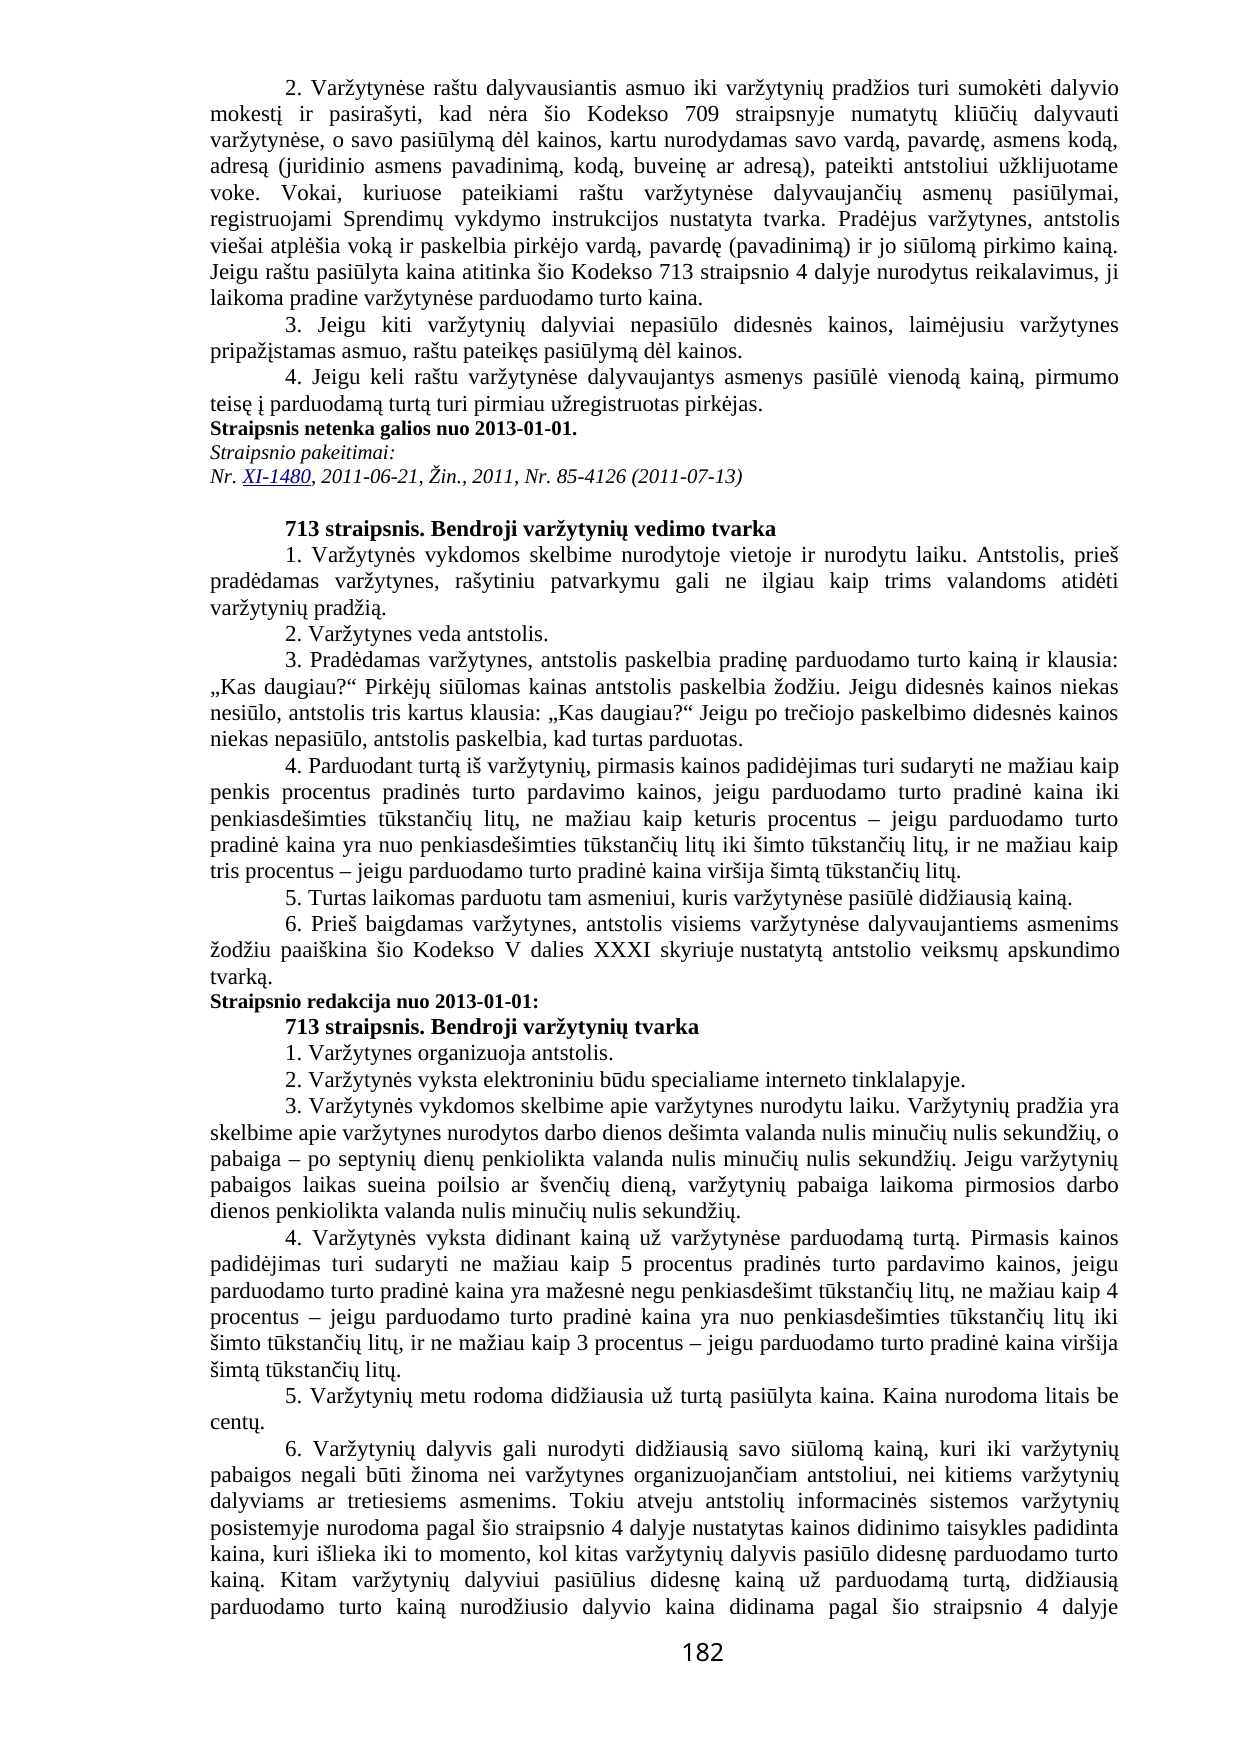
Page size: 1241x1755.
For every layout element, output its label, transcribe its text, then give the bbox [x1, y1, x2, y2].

text 1. Varžytynes organizuoja antstolis. [210, 1039, 1120, 1066]
text 2. Varžytynės vyksta elektroniniu būdu specialiame interneto tinklalapyje. [210, 1066, 1120, 1092]
text 4. Parduodant turtą iš varžytynių, pirmasis kainos padidėjimas turi sudaryti ne mažiau kaip penkis procentus pradinės turto pardavimo kainos, jeigu parduodamo turto pradinė kaina iki penkiasdešimties tūkstančių litų, ne mažiau kaip keturis procentus – jeigu parduodamo turto pradinė kaina yra nuo penkiasdešimties tūkstančių litų iki šimto tūkstančių litų, ir ne mažiau kaip tris procentus – jeigu parduodamo turto pradinė kaina viršija šimtą tūkstančių litų. [210, 752, 1120, 884]
text 6. Varžytynių dalyvis gali nurodyti didžiausią savo siūlomą kainą, kuri iki varžytynių pabaigos negali būti žinoma nei varžytynes organizuojančiam antstoliui, nei kitiems varžytynių dalyviams ar tretiesiems asmenims. Tokiu atveju antstolių informacinės sistemos varžytynių posistemyje nurodoma pagal šio straipsnio 4 dalyje nustatytas kainos didinimo taisykles padidinta kaina, kuri išlieka iki to momento, kol kitas varžytynių dalyvis pasiūlo didesnę parduodamo turto kainą. Kitam varžytynių dalyviui pasiūlius didesnę kainą už parduodamą turtą, didžiausią parduodamo turto kainą nurodžiusio dalyvio kaina didinama pagal šio straipsnio 4 dalyje [210, 1435, 1120, 1619]
text 713 straipsnis. Bendroji varžytynių vedimo tvarka [210, 515, 1120, 541]
text 713 straipsnis. Bendroji varžytynių tvarka [210, 1013, 1120, 1039]
text 1. Varžytynės vykdomos skelbime nurodytoje vietoje ir nurodytu laiku. Antstolis, prieš pradėdamas varžytynes, rašytiniu patvarkymu gali ne ilgiau kaip trims valandoms atidėti varžytynių pradžią. [210, 541, 1120, 620]
text 3. Pradėdamas varžytynes, antstolis paskelbia pradinę parduodamo turto kainą ir klausia: „Kas daugiau?“ Pirkėjų siūlomas kainas antstolis paskelbia žodžiu. Jeigu didesnės kainos niekas nesiūlo, antstolis tris kartus klausia: „Kas daugiau?“ Jeigu po trečiojo paskelbimo didesnės kainos niekas nepasiūlo, antstolis paskelbia, kad turtas parduotas. [210, 646, 1120, 752]
text 4. Jeigu keli raštu varžytynėse dalyvaujantys asmenys pasiūlė vienodą kainą, pirmumo teisę į parduodamą turtą turi pirmiau užregistruotas pirkėjas. [210, 363, 1120, 416]
text Straipsnio pakeitimai: [210, 440, 1120, 464]
text 2. Varžytynėse raštu dalyvausiantis asmuo iki varžytynių pradžios turi sumokėti dalyvio mokestį ir pasirašyti, kad nėra šio Kodekso 709 straipsnyje numatytų kliūčių dalyvauti varžytynėse, o savo pasiūlymą dėl kainos, kartu nurodydamas savo vardą, pavardę, asmens kodą, adresą (juridinio asmens pavadinimą, kodą, buveinę ar adresą), pateikti antstoliui užklijuotame voke. Vokai, kuriuose pateikiami raštu varžytynėse dalyvaujančių asmenų pasiūlymai, registruojami Sprendimų vykdymo instrukcijos nustatyta tvarka. Pradėjus varžytynes, antstolis viešai atplėšia voką ir paskelbia pirkėjo vardą, pavardę (pavadinimą) ir jo siūlomą pirkimo kainą. Jeigu raštu pasiūlyta kaina atitinka šio Kodekso 713 straipsnio 4 dalyje nurodytus reikalavimus, ji laikoma pradine varžytynėse parduodamo turto kaina. [210, 73, 1120, 311]
text 3. Varžytynės vykdomos skelbime apie varžytynes nurodytu laiku. Varžytynių pradžia yra skelbime apie varžytynes nurodytos darbo dienos dešimta valanda nulis minučių nulis sekundžių, o pabaiga – po septynių dienų penkiolikta valanda nulis minučių nulis sekundžių. Jeigu varžytynių pabaigos laikas sueina poilsio ar švenčių dieną, varžytynių pabaiga laikoma pirmosios darbo dienos penkiolikta valanda nulis minučių nulis sekundžių. [210, 1092, 1120, 1224]
text Straipsnio redakcija nuo 2013-01-01: [210, 989, 1120, 1013]
text Straipsnis netenka galios nuo 2013-01-01. [210, 416, 1120, 440]
text 5. Varžytynių metu rodoma didžiausia už turtą pasiūlyta kaina. Kaina nurodoma litais be centų. [210, 1382, 1120, 1435]
text 6. Prieš baigdamas varžytynes, antstolis visiems varžytynėse dalyvaujantiems asmenims žodžiu paaiškina šio Kodekso V dalies XXXI skyriuje nustatytą antstolio veiksmų apskundimo tvarką. [210, 910, 1120, 989]
text 4. Varžytynės vyksta didinant kainą už varžytynėse parduodamą turtą. Pirmasis kainos padidėjimas turi sudaryti ne mažiau kaip 5 procentus pradinės turto pardavimo kainos, jeigu parduodamo turto pradinė kaina yra mažesnė negu penkiasdešimt tūkstančių litų, ne mažiau kaip 4 procentus – jeigu parduodamo turto pradinė kaina yra nuo penkiasdešimties tūkstančių litų iki šimto tūkstančių litų, ir ne mažiau kaip 3 procentus – jeigu parduodamo turto pradinė kaina viršija šimtą tūkstančių litų. [210, 1224, 1120, 1382]
text 2. Varžytynes veda antstolis. [210, 620, 1120, 646]
text Nr. XI-1480, 2011-06-21, Žin., 2011, Nr. 85-4126 (2011-07-13) [210, 464, 1120, 488]
text 3. Jeigu kiti varžytynių dalyviai nepasiūlo didesnės kainos, laimėjusiu varžytynes pripažįstamas asmuo, raštu pateikęs pasiūlymą dėl kainos. [210, 311, 1120, 363]
text 5. Turtas laikomas parduotu tam asmeniui, kuris varžytynėse pasiūlė didžiausią kainą. [210, 884, 1120, 910]
